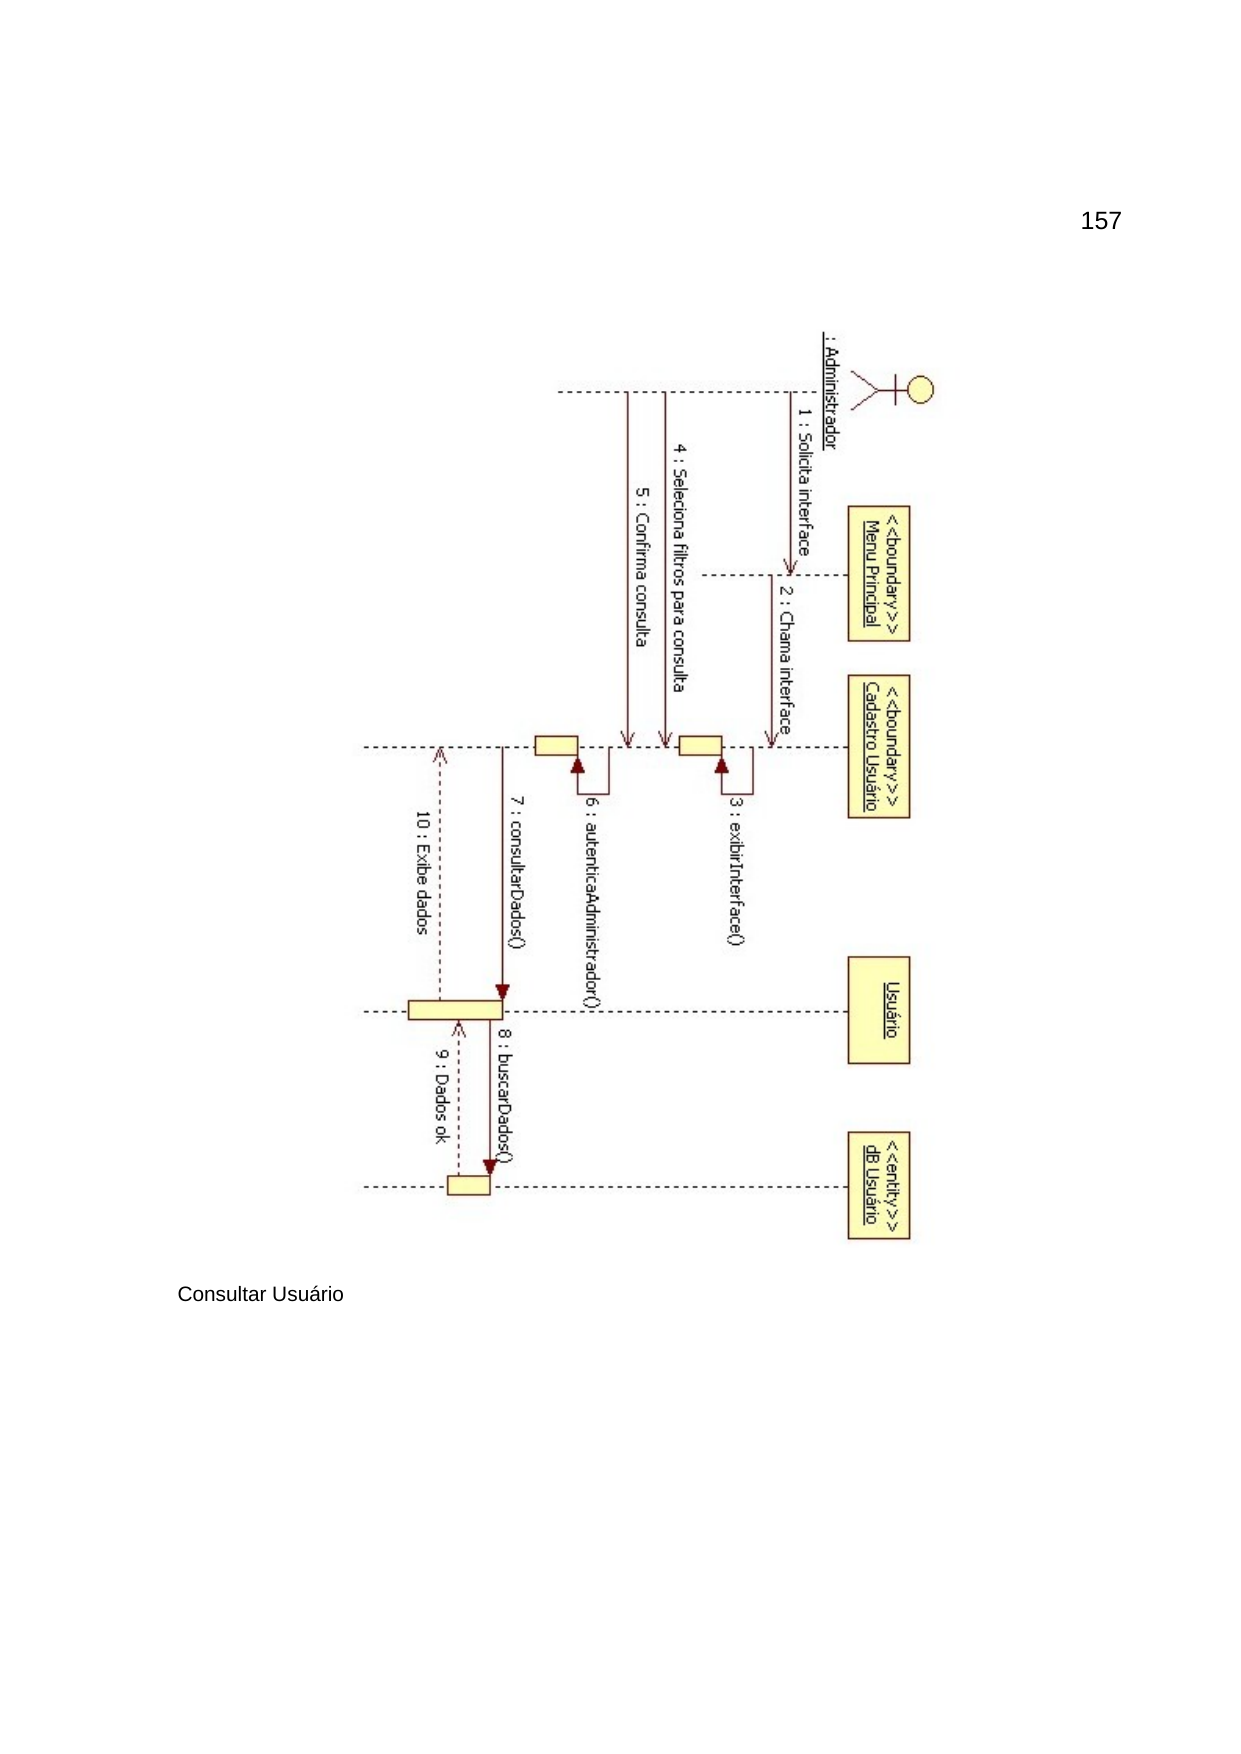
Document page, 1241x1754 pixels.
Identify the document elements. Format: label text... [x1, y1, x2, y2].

picture [333, 293, 967, 1271]
text Consultar Usuário [177, 1271, 1122, 1306]
